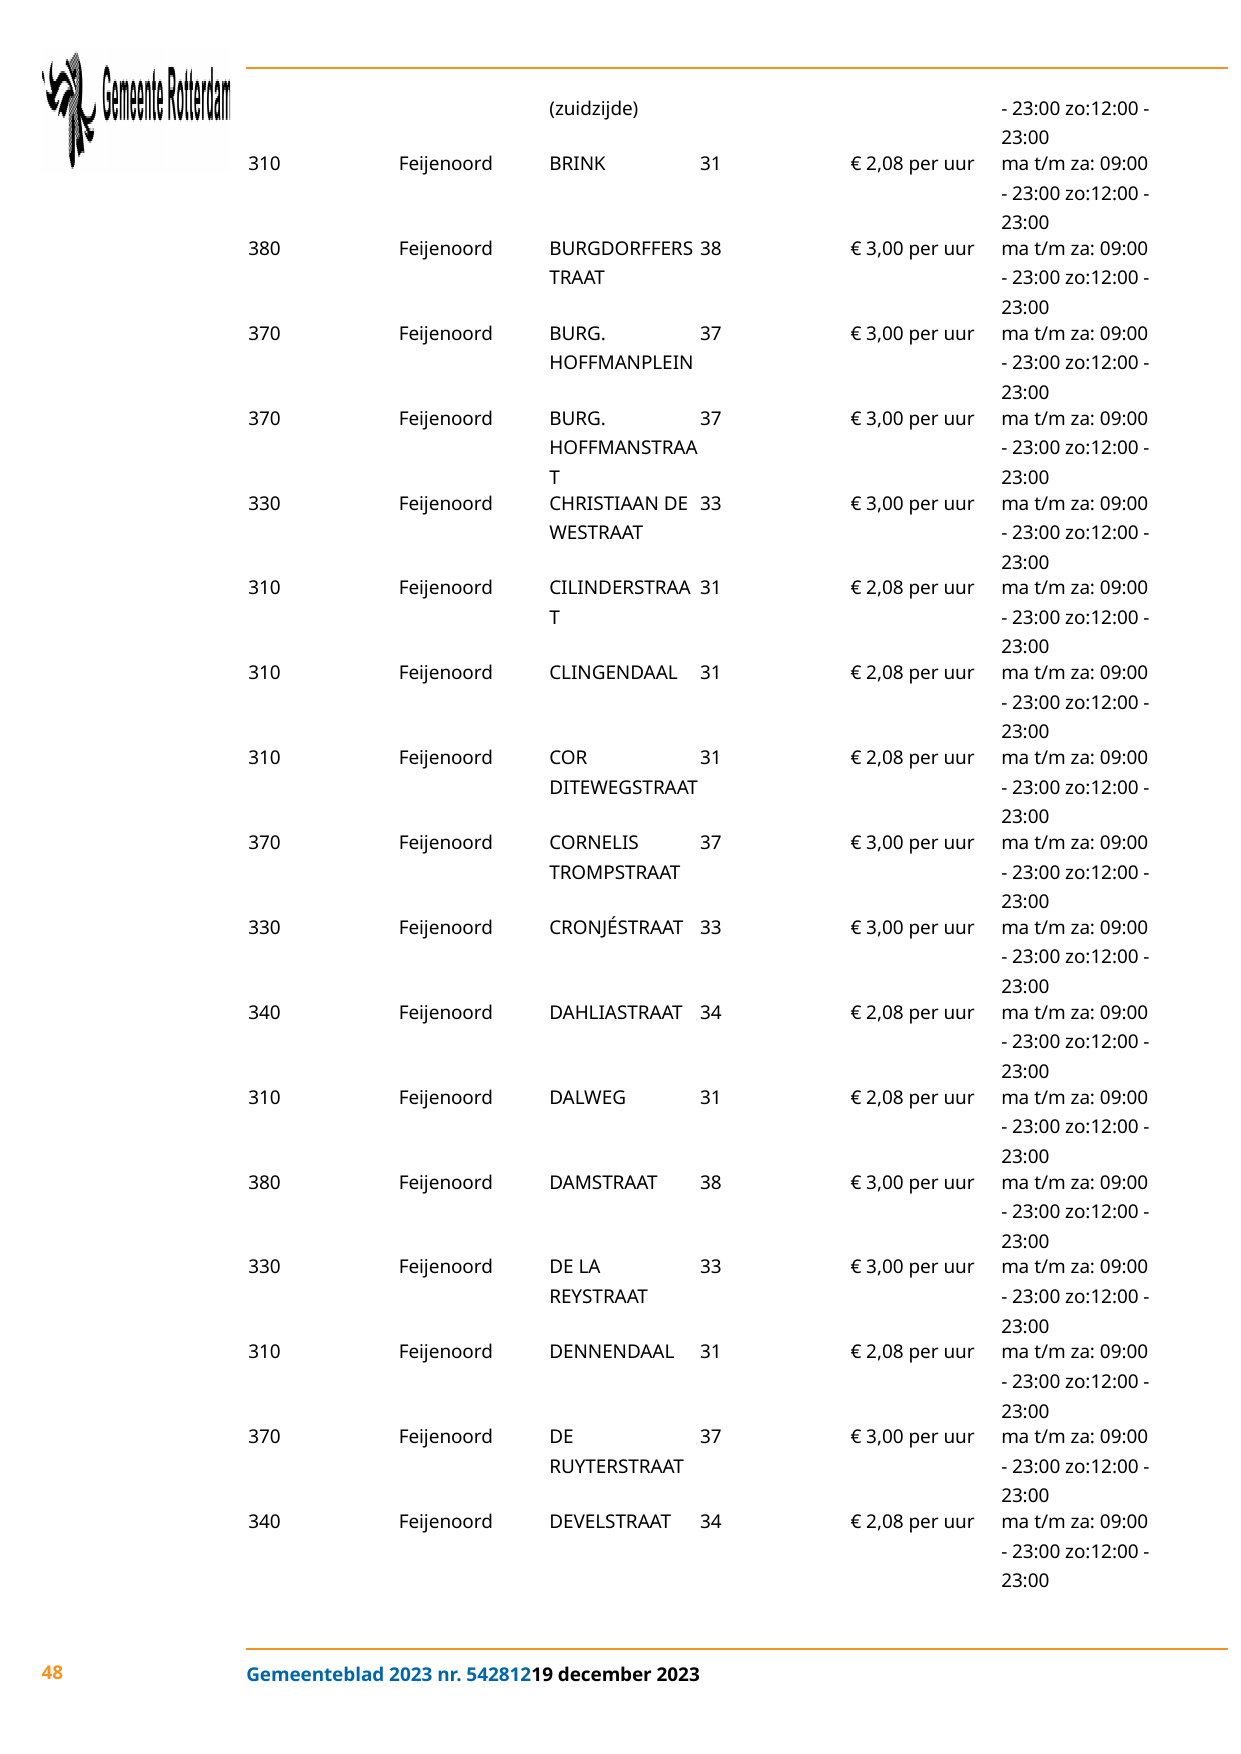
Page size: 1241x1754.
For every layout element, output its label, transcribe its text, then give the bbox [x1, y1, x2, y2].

table_cell BURG. HOFFMANSTRAAT [549, 405, 700, 490]
table_cell Feijenoord [399, 660, 549, 744]
table_cell 33 [700, 1254, 850, 1339]
table_cell 31 [700, 575, 850, 659]
table_cell 370 [248, 829, 398, 914]
table_cell 31 [700, 1339, 850, 1423]
table_cell 370 [248, 405, 398, 490]
table_cell ma t/m za: 09:00 - 23:00 zo:12:00 - 23:00 [1001, 575, 1152, 659]
table_cell Feijenoord [399, 1509, 549, 1593]
table_cell Feijenoord [399, 1339, 549, 1423]
table_cell € 2,08 per uur [850, 575, 1001, 659]
table_cell 34 [700, 999, 850, 1084]
table_cell ma t/m za: 09:00 - 23:00 zo:12:00 - 23:00 [1001, 1254, 1152, 1339]
table_cell 380 [248, 1169, 398, 1254]
table_cell ma t/m za: 09:00 - 23:00 zo:12:00 - 23:00 [1001, 999, 1152, 1084]
table_cell CRONJÉSTRAAT [549, 914, 700, 999]
table_cell Feijenoord [399, 150, 549, 235]
table_cell Feijenoord [399, 744, 549, 829]
table_cell CILINDERSTRAAT [549, 575, 700, 659]
table_cell DAHLIASTRAAT [549, 999, 700, 1084]
table_cell € 3,00 per uur [850, 235, 1001, 320]
table_cell [248, 95, 398, 150]
table_cell Feijenoord [399, 575, 549, 659]
table_cell 330 [248, 490, 398, 574]
table_cell 37 [700, 829, 850, 914]
table_cell COR DITEWEGSTRAAT [549, 744, 700, 829]
table_cell 31 [700, 1084, 850, 1169]
table_cell € 2,08 per uur [850, 150, 1001, 235]
table_cell € 2,08 per uur [850, 1339, 1001, 1423]
table_cell ma t/m za: 09:00 - 23:00 zo:12:00 - 23:00 [1001, 1509, 1152, 1593]
table_cell ma t/m za: 09:00 - 23:00 zo:12:00 - 23:00 [1001, 1424, 1152, 1508]
table_cell ma t/m za: 09:00 - 23:00 zo:12:00 - 23:00 [1001, 405, 1152, 490]
table_cell 31 [700, 150, 850, 235]
table_cell 37 [700, 405, 850, 490]
table_cell ma t/m za: 09:00 - 23:00 zo:12:00 - 23:00 [1001, 829, 1152, 914]
table_cell (zuidzijde) [549, 95, 700, 150]
table_cell ma t/m za: 09:00 - 23:00 zo:12:00 - 23:00 [1001, 490, 1152, 574]
table_cell 31 [700, 660, 850, 744]
table_cell ma t/m za: 09:00 - 23:00 zo:12:00 - 23:00 [1001, 320, 1152, 405]
table_cell DALWEG [549, 1084, 700, 1169]
table_cell 310 [248, 660, 398, 744]
table_cell ma t/m za: 09:00 - 23:00 zo:12:00 - 23:00 [1001, 744, 1152, 829]
table_cell € 3,00 per uur [850, 829, 1001, 914]
table_cell ma t/m za: 09:00 - 23:00 zo:12:00 - 23:00 [1001, 1339, 1152, 1423]
table_cell BURGDORFFERSTRAAT [549, 235, 700, 320]
table_cell Feijenoord [399, 235, 549, 320]
table_cell € 3,00 per uur [850, 1424, 1001, 1508]
table_cell 330 [248, 1254, 398, 1339]
table_cell BRINK [549, 150, 700, 235]
table_cell 310 [248, 1339, 398, 1423]
table_cell 340 [248, 999, 398, 1084]
table_cell 380 [248, 235, 398, 320]
table_cell 34 [700, 1509, 850, 1593]
table_cell 37 [700, 1424, 850, 1508]
table_cell € 3,00 per uur [850, 490, 1001, 574]
table_cell 310 [248, 150, 398, 235]
table_cell Feijenoord [399, 405, 549, 490]
table_cell Feijenoord [399, 320, 549, 405]
table_cell 310 [248, 1084, 398, 1169]
table_cell [850, 95, 1001, 150]
table_cell DEVELSTRAAT [549, 1509, 700, 1593]
picture [41, 47, 231, 172]
table_cell Feijenoord [399, 1169, 549, 1254]
table_cell 310 [248, 744, 398, 829]
table_cell CORNELIS TROMPSTRAAT [549, 829, 700, 914]
table_cell € 3,00 per uur [850, 1169, 1001, 1254]
table_cell Feijenoord [399, 914, 549, 999]
table_cell Feijenoord [399, 1254, 549, 1339]
table_cell ma t/m za: 09:00 - 23:00 zo:12:00 - 23:00 [1001, 914, 1152, 999]
table_cell 33 [700, 490, 850, 574]
table_cell 33 [700, 914, 850, 999]
table_cell ma t/m za: 09:00 - 23:00 zo:12:00 - 23:00 [1001, 1084, 1152, 1169]
table_cell 310 [248, 575, 398, 659]
table_cell 31 [700, 744, 850, 829]
table_cell € 2,08 per uur [850, 1509, 1001, 1593]
table_cell 37 [700, 320, 850, 405]
table_cell € 3,00 per uur [850, 405, 1001, 490]
table_cell 330 [248, 914, 398, 999]
table_cell Feijenoord [399, 1424, 549, 1508]
table_cell ma t/m za: 09:00 - 23:00 zo:12:00 - 23:00 [1001, 1169, 1152, 1254]
table_cell Feijenoord [399, 490, 549, 574]
table_cell 38 [700, 235, 850, 320]
table_cell 38 [700, 1169, 850, 1254]
table_cell - 23:00 zo:12:00 - 23:00 [1001, 95, 1152, 150]
table_cell DENNENDAAL [549, 1339, 700, 1423]
table_cell € 2,08 per uur [850, 660, 1001, 744]
table_cell CHRISTIAAN DE WESTRAAT [549, 490, 700, 574]
table_cell CLINGENDAAL [549, 660, 700, 744]
table_cell 370 [248, 1424, 398, 1508]
table_cell [399, 95, 549, 150]
table_cell Feijenoord [399, 1084, 549, 1169]
table_cell € 2,08 per uur [850, 744, 1001, 829]
table_cell ma t/m za: 09:00 - 23:00 zo:12:00 - 23:00 [1001, 150, 1152, 235]
table_cell ma t/m za: 09:00 - 23:00 zo:12:00 - 23:00 [1001, 235, 1152, 320]
table_cell € 2,08 per uur [850, 999, 1001, 1084]
table_cell DE RUYTERSTRAAT [549, 1424, 700, 1508]
table_cell [700, 95, 850, 150]
table_cell € 2,08 per uur [850, 1084, 1001, 1169]
table_cell 340 [248, 1509, 398, 1593]
table_cell DAMSTRAAT [549, 1169, 700, 1254]
table_cell € 3,00 per uur [850, 914, 1001, 999]
table_cell € 3,00 per uur [850, 320, 1001, 405]
table_cell ma t/m za: 09:00 - 23:00 zo:12:00 - 23:00 [1001, 660, 1152, 744]
table_cell Feijenoord [399, 999, 549, 1084]
table_cell 370 [248, 320, 398, 405]
table_cell BURG. HOFFMANPLEIN [549, 320, 700, 405]
table_cell Feijenoord [399, 829, 549, 914]
table_cell DE LA REYSTRAAT [549, 1254, 700, 1339]
table_cell € 3,00 per uur [850, 1254, 1001, 1339]
